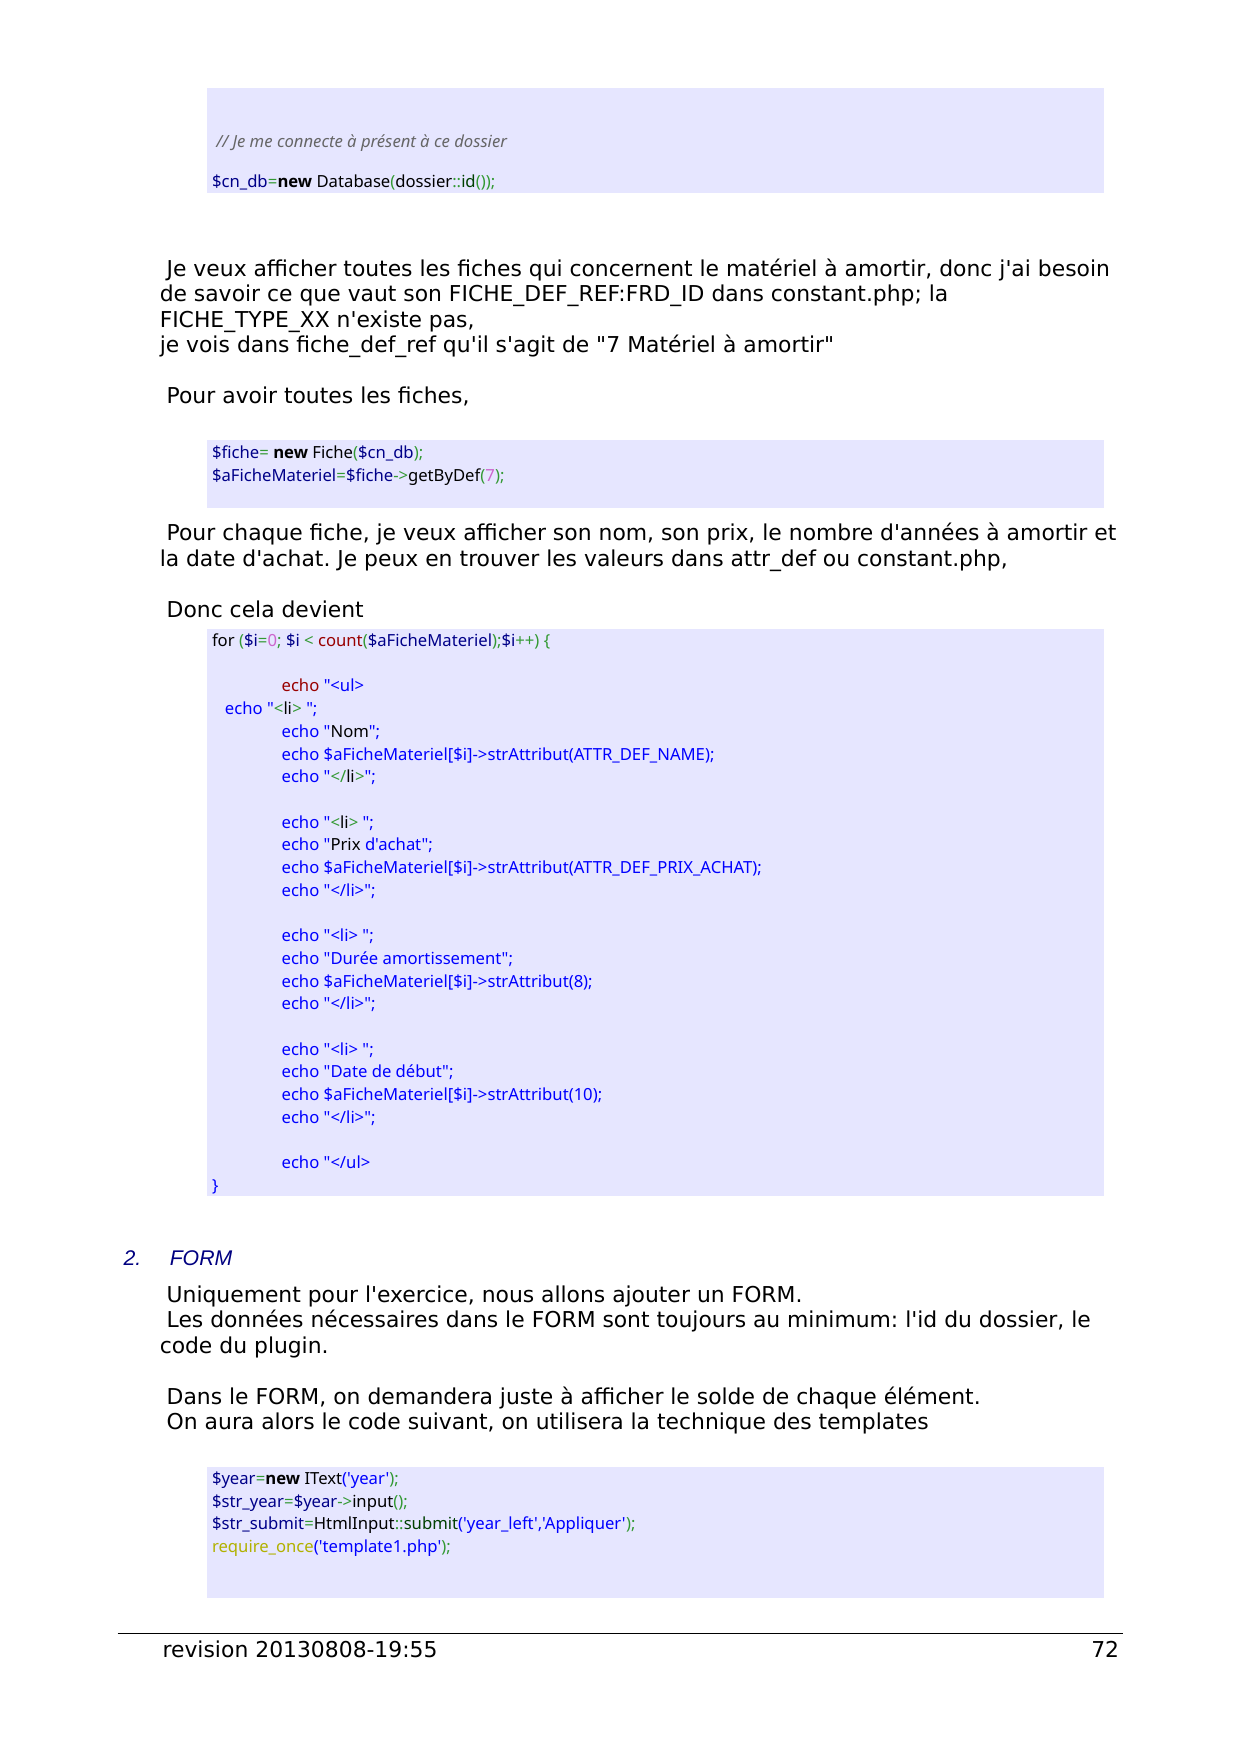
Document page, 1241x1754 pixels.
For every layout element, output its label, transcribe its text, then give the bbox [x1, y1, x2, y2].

text Donc cela devient [159, 597, 1123, 623]
text for ($i=0; $i < count($aFicheMateriel);$i++) { echo "<ul> echo "<li> "; echo "Nom"; echo $aFicheMateriel[$i]->strAttribut(ATTR_DEF_NAME); echo "</li>"; echo "<li> "; echo "Prix d'achat"; echo $aFicheMateriel[$i]->strAttribut(ATTR_DEF_PRIX_ACHAT); echo "</li>"; echo "<li> "; echo "Durée amortissement"; echo $aFicheMateriel[$i]->strAttribut(8); echo "</li>"; echo "<li> "; echo "Date de début"; echo $aFicheMateriel[$i]->strAttribut(10); echo "</li>"; echo "</ul> } [207, 629, 1104, 1196]
text Pour chaque fiche, je veux afficher son nom, son prix, le nombre d'années à amortir et la date d'achat. Je peux en trouver les valeurs dans attr_def ou constant.php, [159, 521, 1123, 597]
text Je veux afficher toutes les fiches qui concernent le matériel à amortir, donc j'ai besoin de savoir ce que vaut son FICHE_DEF_REF:FRD_ID dans constant.php; la FICHE_TYPE_XX n'existe pas, [159, 230, 1123, 332]
text [207, 1575, 1104, 1598]
text $year=new IText('year'); $str_year=$year->input(); $str_submit=HtmlInput::submit('year_left','Appliquer'); require_once('template1.php'); [207, 1467, 1104, 1557]
text // Je me connecte à présent à ce dossier [207, 129, 1104, 152]
text Uniquement pour l'exercice, nous allons ajouter un FORM. Les données nécessaires dans le FORM sont toujours au minimum: l'id du dossier, le code du plugin. Dans le FORM, on demandera juste à afficher le solde de chaque élément. On aura alors le code suivant, on utilisera la technique des templates [159, 1282, 1123, 1461]
text [207, 88, 1104, 111]
text $fiche= new Fiche($cn_db); $aFicheMateriel=$fiche->getByDef(7); [207, 440, 1104, 508]
subtitle FORM [117, 1246, 1123, 1270]
text $cn_db=new Database(dossier::id()); [207, 170, 1104, 193]
text je vois dans fiche_def_ref qu'il s'agit de "7 Matériel à amortir" Pour avoir toutes les fiches, [159, 332, 1123, 434]
